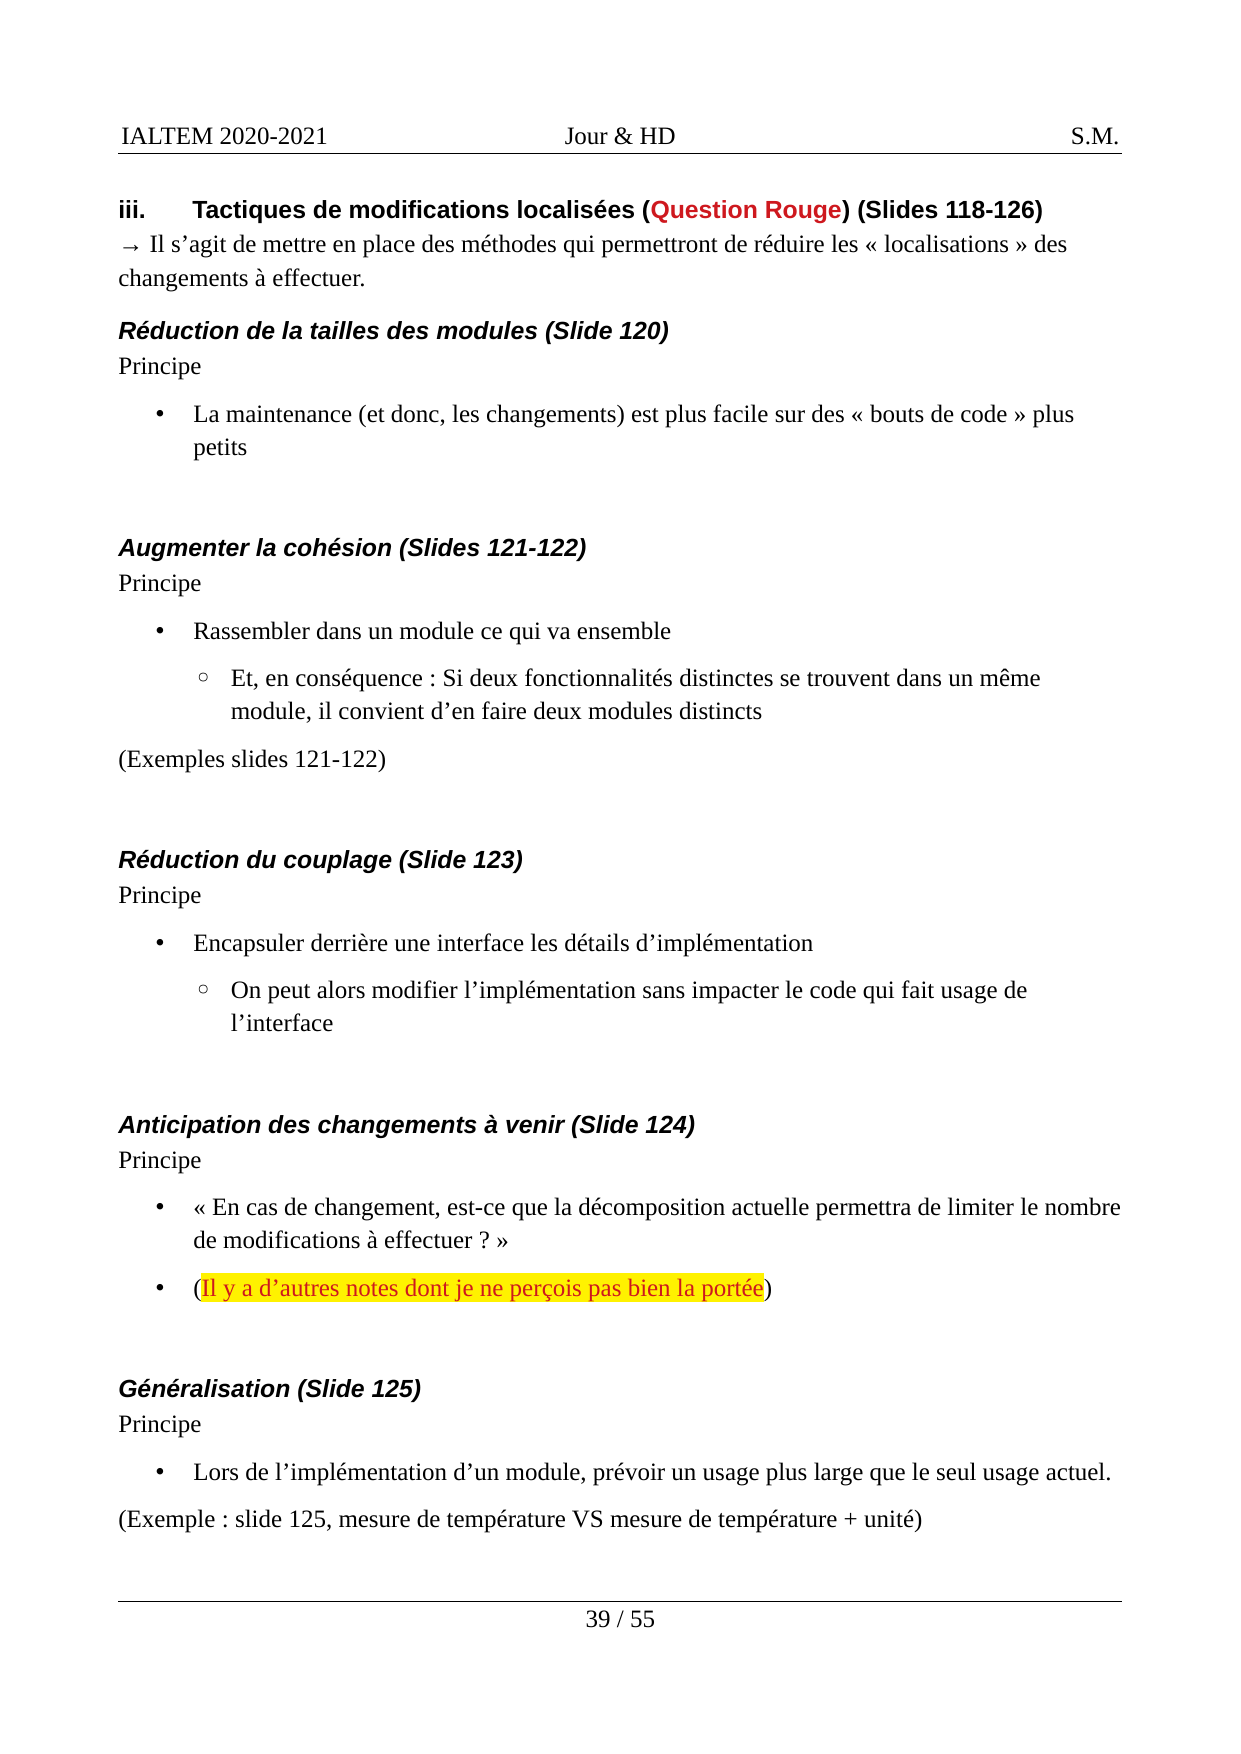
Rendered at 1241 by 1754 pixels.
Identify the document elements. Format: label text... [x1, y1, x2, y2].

list « En cas de changement, est-ce que la décomposition actuelle permettra de limiter le nombre de modifications à effectuer ? » [156, 1192, 1122, 1254]
subtitle Tactiques de modifications localisées (Question Rouge) (Slides 118-126) [118, 195, 1122, 223]
list Encapsuler derrière une interface les détails d’implémentation [156, 928, 1122, 957]
list La maintenance (et donc, les changements) est plus facile sur des « bouts de code » plus petits [156, 399, 1122, 461]
subtitle Augmenter la cohésion (Slides 121-122) [118, 533, 1122, 562]
text (Exemples slides 121-122) [118, 744, 1122, 773]
subtitle Réduction du couplage (Slide 123) [118, 845, 1122, 874]
text Principe [118, 880, 1122, 909]
list (Il y a d’autres notes dont je ne perçois pas bien la portée) [156, 1273, 1122, 1302]
list Et, en conséquence : Si deux fonctionnalités distinctes se trouvent dans un même module, il convient d’en faire deux modules distincts [193, 663, 1122, 725]
text (Exemple : slide 125, mesure de température VS mesure de température + unité) [118, 1504, 1122, 1533]
text → Il s’agit de mettre en place des méthodes qui permettront de réduire les « localisations » des changements à effectuer. [118, 229, 1122, 291]
text Principe [118, 1409, 1122, 1438]
text Principe [118, 1145, 1122, 1173]
list On peut alors modifier l’implémentation sans impacter le code qui fait usage de l’interface [193, 975, 1122, 1037]
list Rassembler dans un module ce qui va ensemble [156, 616, 1122, 644]
text Principe [118, 568, 1122, 597]
subtitle Généralisation (Slide 125) [118, 1374, 1122, 1403]
subtitle Anticipation des changements à venir (Slide 124) [118, 1110, 1122, 1138]
subtitle Réduction de la tailles des modules (Slide 120) [118, 316, 1122, 345]
list Lors de l’implémentation d’un module, prévoir un usage plus large que le seul usage actuel. [156, 1457, 1122, 1486]
text Principe [118, 351, 1122, 380]
